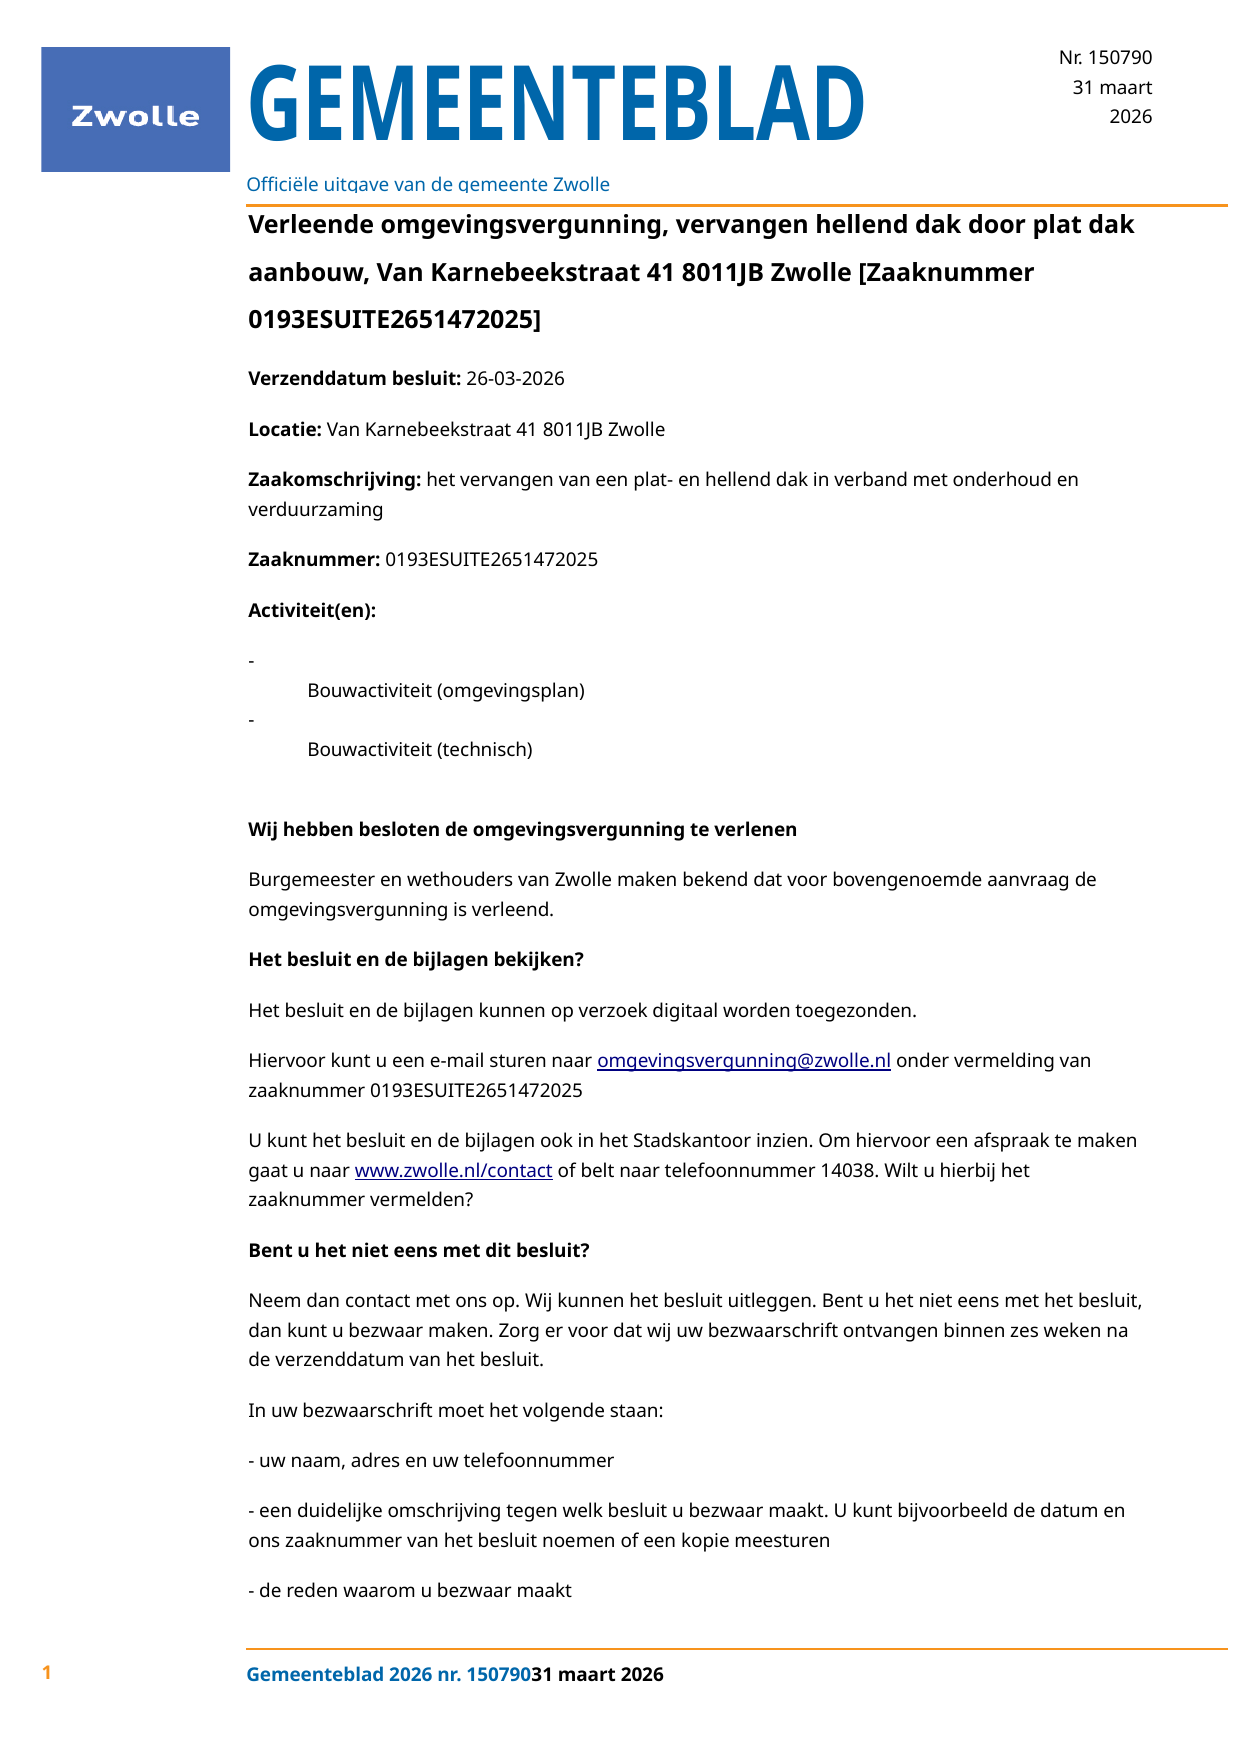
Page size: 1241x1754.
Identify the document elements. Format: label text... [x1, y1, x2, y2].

text Neem dan contact met ons op. Wij kunnen het besluit uitleggen. Bent u het niet eens met het besluit, dan kunt u bezwaar maken. Zorg er voor dat wij uw bezwaarschrift ontvangen binnen zes weken na de verzenddatum van het besluit. [248, 1287, 1152, 1372]
text Verleende omgevingsvergunning, vervangen hellend dak door plat dak aanbouw, Van Karnebeekstraat 41 8011JB Zwolle [Zaaknummer 0193ESUITE2651472025] [248, 207, 1152, 336]
text In uw bezwaarschrift moet het volgende staan: [248, 1397, 1152, 1422]
picture [41, 47, 231, 172]
text Wij hebben besloten de omgevingsvergunning te verlenen [248, 816, 1152, 842]
text Burgemeester en wethouders van Zwolle maken bekend dat voor bovengenoemde aanvraag de omgevingsvergunning is verleend. [248, 866, 1152, 922]
text Zaaknummer: 0193ESUITE2651472025 [248, 546, 1152, 572]
text - een duidelijke omschrijving tegen welk besluit u bezwaar maakt. U kunt bijvoorbeeld de datum en ons zaaknummer van het besluit noemen of een kopie meesturen [248, 1498, 1152, 1553]
list Bouwactiviteit (omgevingsplan) [248, 677, 1152, 702]
text U kunt het besluit en de bijlagen ook in het Stadskantoor inzien. Om hiervoor een afspraak te maken gaat u naar www.zwolle.nl/contact of belt naar telefoonnummer 14038. Wilt u hierbij het zaaknummer vermelden? [248, 1127, 1152, 1212]
list Bouwactiviteit (technisch) [248, 736, 1152, 762]
text - de reden waarom u bezwaar maakt [248, 1578, 1152, 1603]
text Locatie: Van Karnebeekstraat 41 8011JB Zwolle [248, 416, 1152, 442]
text Bent u het niet eens met dit besluit? [248, 1237, 1152, 1262]
text Hiervoor kunt u een e-mail sturen naar omgevingsvergunning@zwolle.nl onder vermelding van zaaknummer 0193ESUITE2651472025 [248, 1047, 1152, 1102]
text Het besluit en de bijlagen kunnen op verzoek digitaal worden toegezonden. [248, 997, 1152, 1022]
text Activiteit(en): [248, 597, 1152, 622]
text Zaakomschrijving: het vervangen van een plat- en hellend dak in verband met onderhoud en verduurzaming [248, 466, 1152, 522]
text - uw naam, adres en uw telefoonnummer [248, 1447, 1152, 1473]
text Het besluit en de bijlagen bekijken? [248, 946, 1152, 972]
text Verzenddatum besluit: 26-03-2026 [248, 366, 1152, 391]
